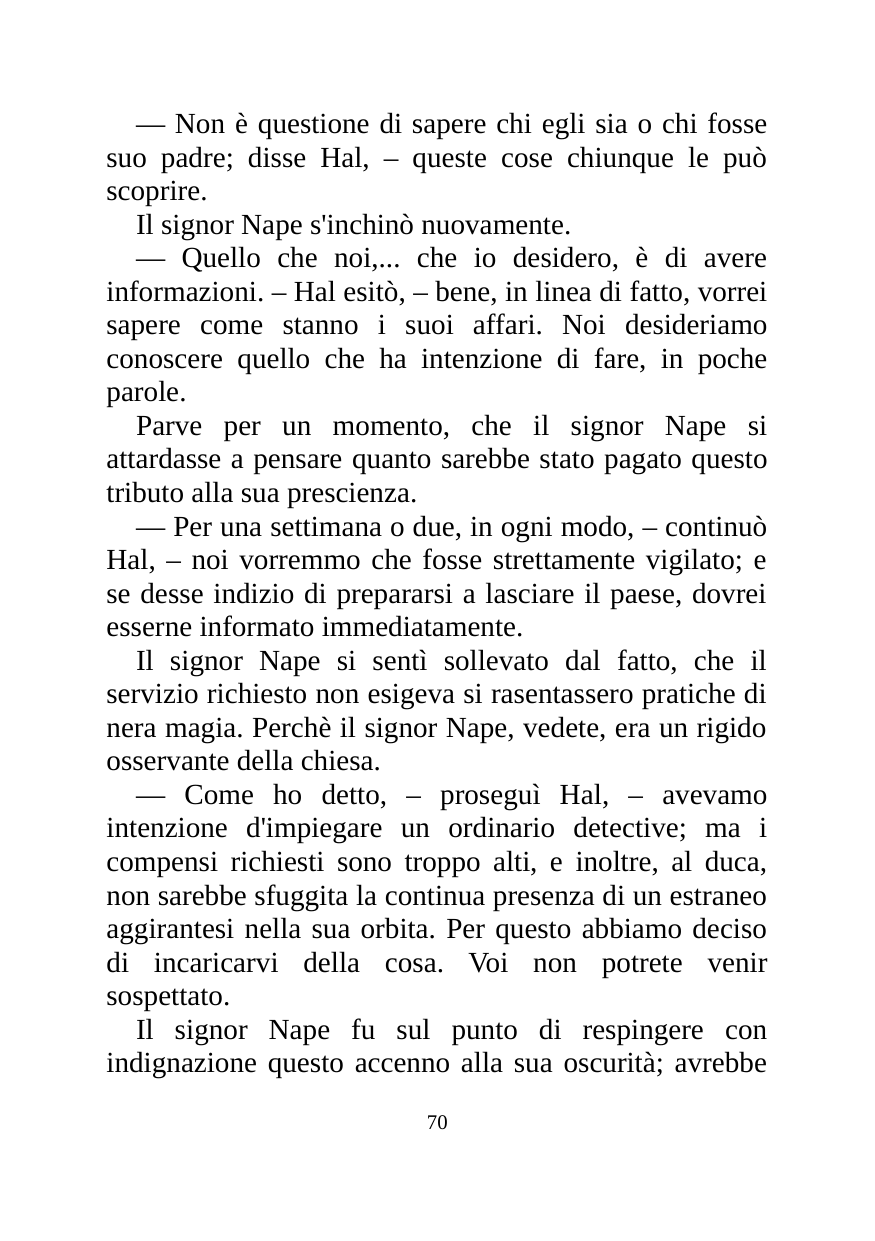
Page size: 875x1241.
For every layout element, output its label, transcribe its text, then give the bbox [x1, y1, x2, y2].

text Parve per un momento, che il signor Nape si attardasse a pensare quanto sarebbe stato pagato questo tributo alla sua prescienza. [106, 408, 768, 509]
text — Non è questione di sapere chi egli sia o chi fosse suo padre; disse Hal, – queste cose chiunque le può scoprire. [106, 106, 768, 207]
text Il signor Nape fu sul punto di respingere con indignazione questo accenno alla sua oscurità; avrebbe [106, 1012, 768, 1079]
text — Come ho detto, – proseguì Hal, – avevamo intenzione d'impiegare un ordinario detective; ma i compensi richiesti sono troppo alti, e inoltre, al duca, non sarebbe sfuggita la continua presenza di un estraneo aggirantesi nella sua orbita. Per questo abbiamo deciso di incaricarvi della cosa. Voi non potrete venir sospettato. [106, 777, 768, 1012]
text Il signor Nape s'inchinò nuovamente. [106, 207, 768, 240]
text Il signor Nape si sentì sollevato dal fatto, che il servizio richiesto non esigeva si rasentassero pratiche di nera magia. Perchè il signor Nape, vedete, era un rigido osservante della chiesa. [106, 643, 768, 777]
text — Quello che noi,... che io desidero, è di avere informazioni. – Hal esitò, – bene, in linea di fatto, vorrei sapere come stanno i suoi affari. Noi desideriamo conoscere quello che ha intenzione di fare, in poche parole. [106, 240, 768, 408]
text — Per una settimana o due, in ogni modo, – continuò Hal, – noi vorremmo che fosse strettamente vigilato; e se desse indizio di prepararsi a lasciare il paese, dovrei esserne informato immediatamente. [106, 509, 768, 643]
